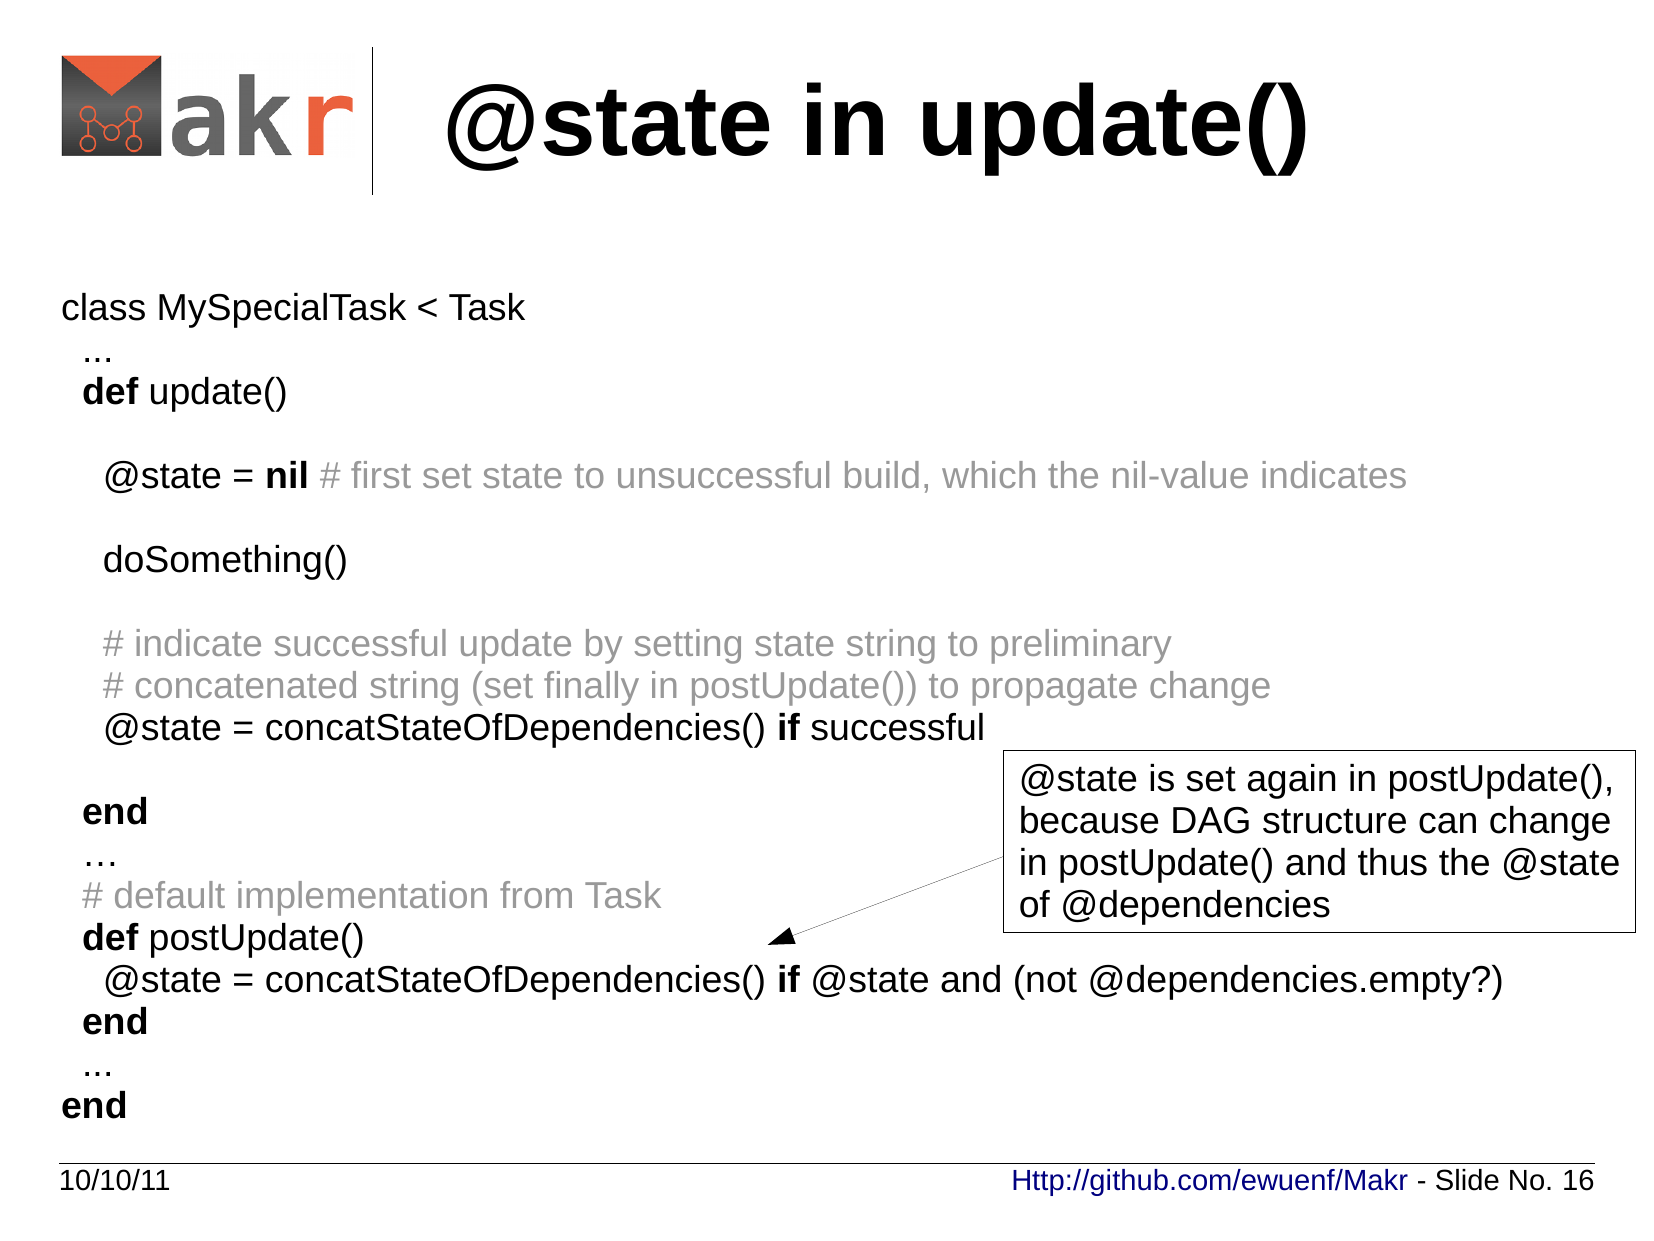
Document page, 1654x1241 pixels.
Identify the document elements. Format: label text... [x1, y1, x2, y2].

title @state in update() [442, 65, 1607, 177]
picture [59, 53, 355, 158]
text_box @state is set again in postUpdate(), because DAG structure can change in postUpdate() and thus the @state of @dependencies [1003, 750, 1636, 933]
text_box class MySpecialTask < Task ... def update() @state = nil # first set state to unsuccessful build, which the nil-value indicates doSomething() # indicate successful update by setting state string to preliminary # concatenated string (set finally in postUpdate()) to propagate change @state = concatStateOfDependencies() if successful end … # default implementation from Task def postUpdate() @state = concatStateOfDependencies() if @state and (not @dependencies.empty?) end ... end [46, 278, 1519, 1134]
